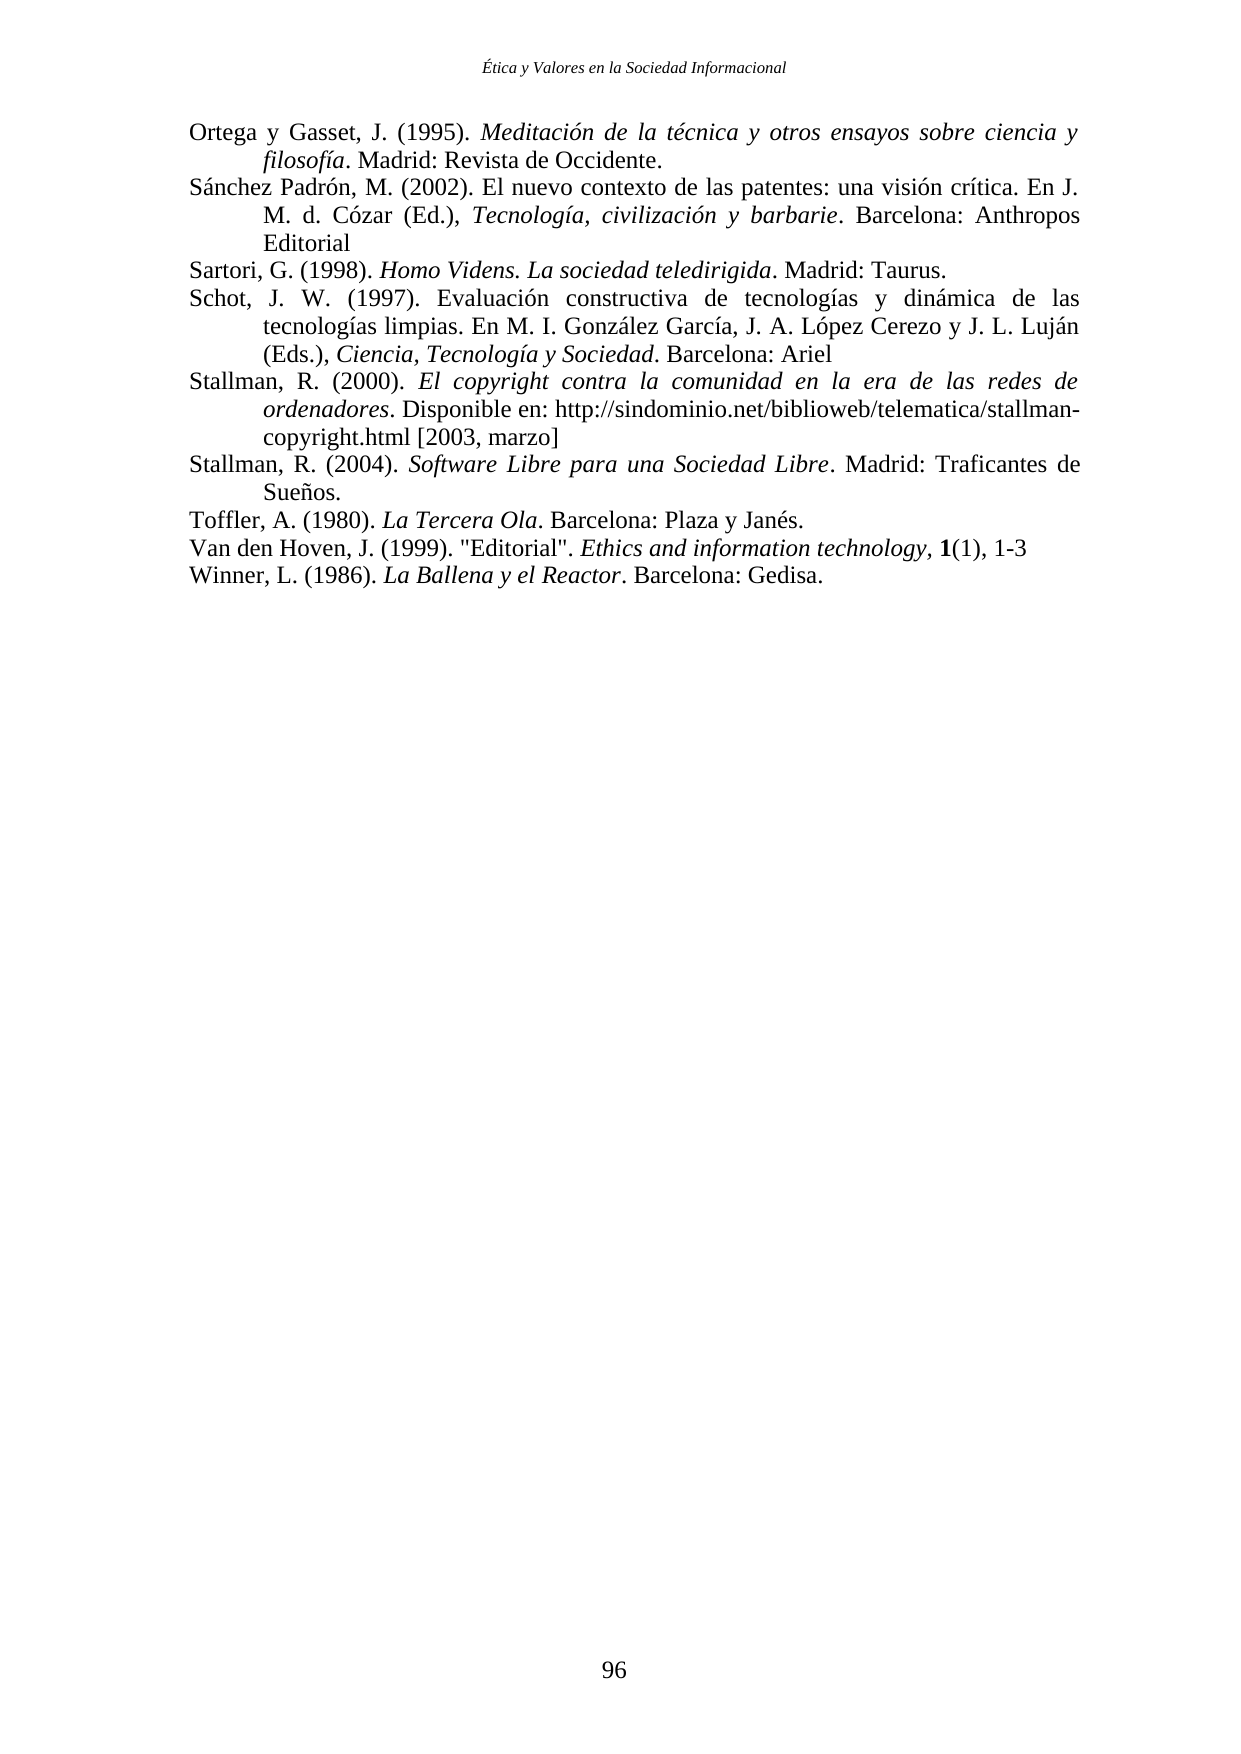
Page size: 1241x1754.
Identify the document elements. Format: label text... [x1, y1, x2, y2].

text Sánchez Padrón, M. (2002). El nuevo contexto de las patentes: una visión crítica. En J. M. d. Cózar (Ed.), Tecnología, civilización y barbarie. Barcelona: Anthropos Editorial [189, 173, 1081, 257]
text Winner, L. (1986). La Ballena y el Reactor. Barcelona: Gedisa. [189, 561, 1081, 589]
text Van den Hoven, J. (1999). "Editorial". Ethics and information technology, 1(1), 1-3 [189, 534, 1081, 561]
text Stallman, R. (2004). Software Libre para una Sociedad Libre. Madrid: Traficantes de Sueños. [189, 451, 1081, 506]
text Stallman, R. (2000). El copyright contra la comunidad en la era de las redes de ordenadores. Disponible en: http://sindominio.net/biblioweb/telematica/stallman-copyright.html [2003, marzo] [189, 367, 1081, 451]
text Toffler, A. (1980). La Tercera Ola. Barcelona: Plaza y Janés. [189, 506, 1081, 534]
text Ortega y Gasset, J. (1995). Meditación de la técnica y otros ensayos sobre ciencia y filosofía. Madrid: Revista de Occidente. [189, 118, 1081, 173]
text Sartori, G. (1998). Homo Videns. La sociedad teledirigida. Madrid: Taurus. [189, 257, 1081, 284]
text Schot, J. W. (1997). Evaluación constructiva de tecnologías y dinámica de las tecnologías limpias. En M. I. González García, J. A. López Cerezo y J. L. Luján (Eds.), Ciencia, Tecnología y Sociedad. Barcelona: Ariel [189, 284, 1081, 367]
